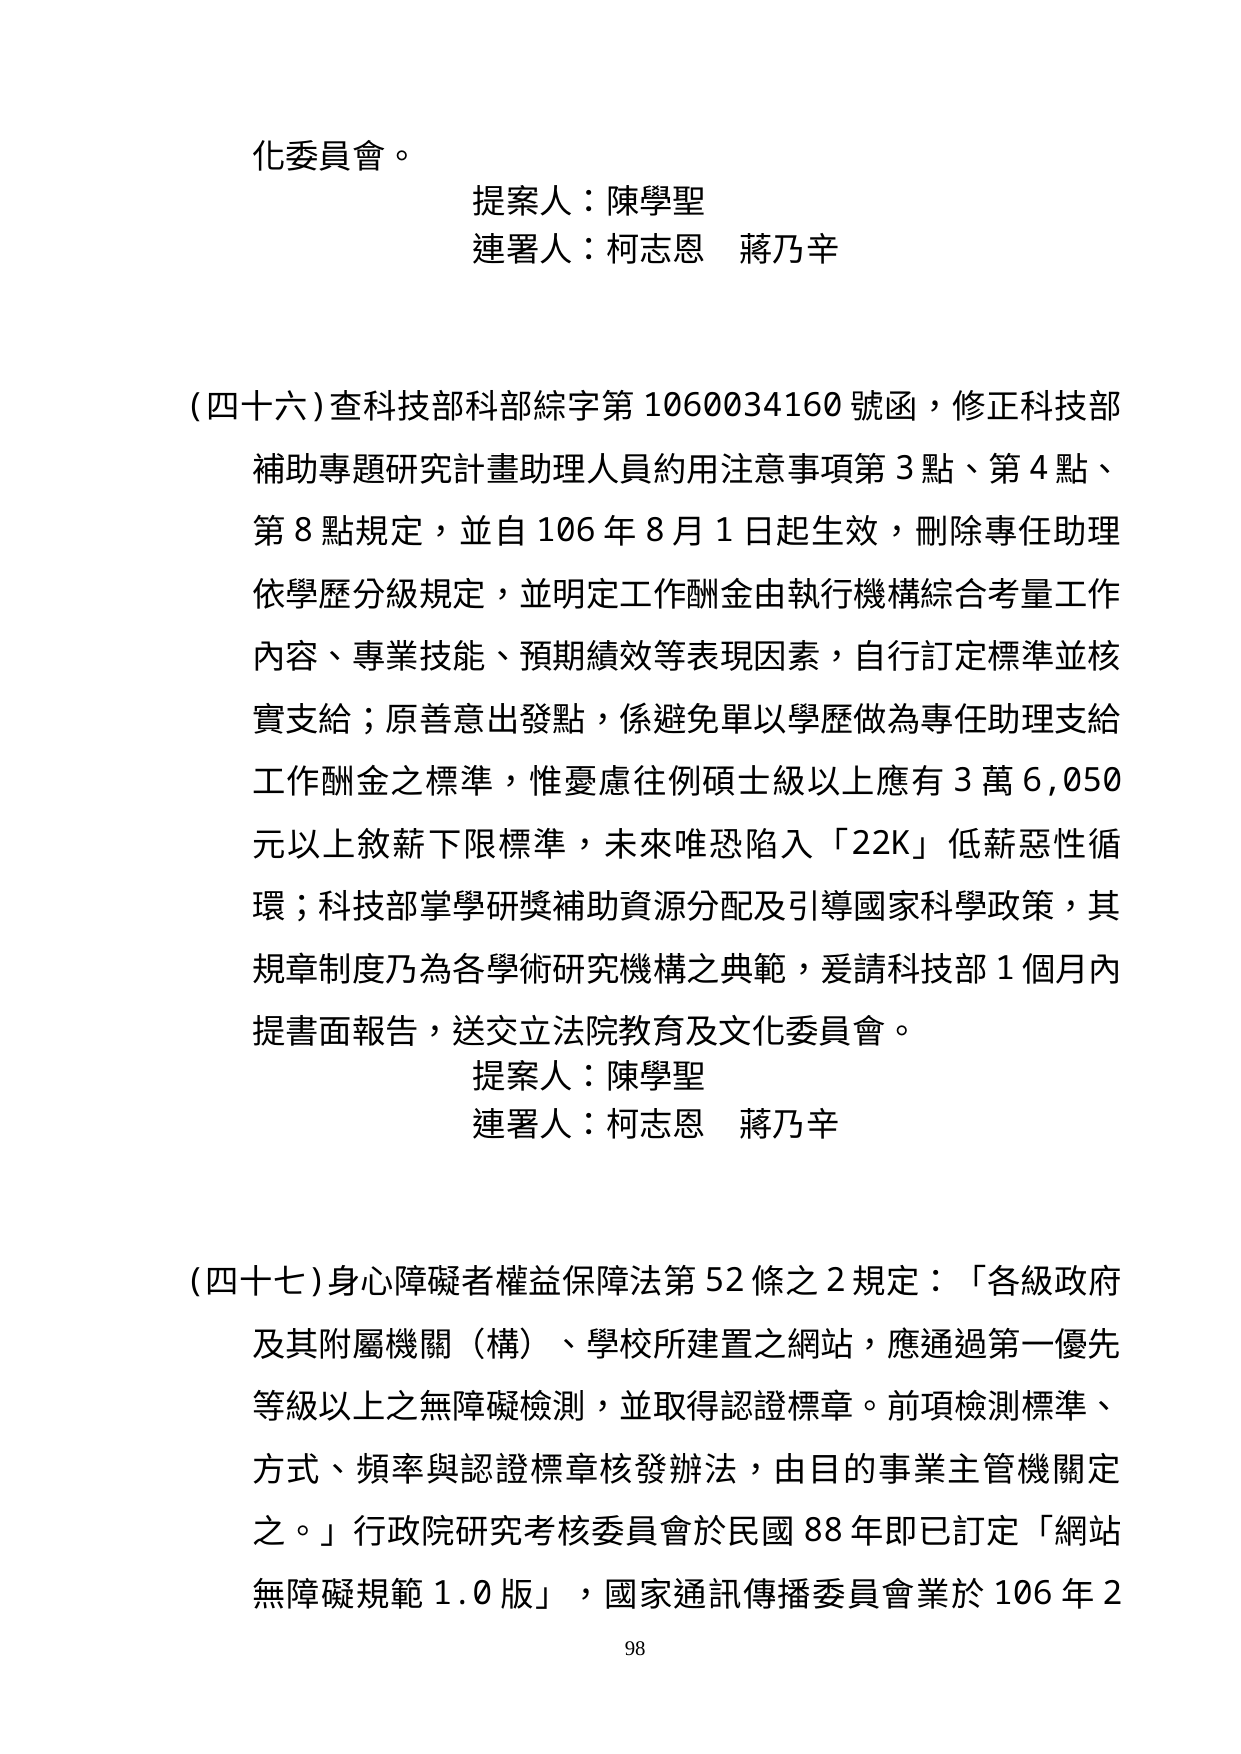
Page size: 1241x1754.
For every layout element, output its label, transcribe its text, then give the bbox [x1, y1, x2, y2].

text (四十六)查科技部科部綜字第1060034160號函，修正科技部補助專題研究計畫助理人員約用注意事項第3點、第4點、第8點規定，並自106年8月1日起生效，刪除專任助理依學歷分級規定，並明定工作酬金由執行機構綜合考量工作內容、專業技能、預期績效等表現因素，自行訂定標準並核實支給；原善意出發點，係避免單以學歷做為專任助理支給工作酬金之標準，惟憂慮往例碩士級以上應有3萬6,050元以上敘薪下限標準，未來唯恐陷入「22K」低薪惡性循環；科技部掌學研獎補助資源分配及引導國家科學政策，其規章制度乃為各學術研究機構之典範，爰請科技部1個月內提書面報告，送交立法院教育及文化委員會。 [185, 362, 1122, 1050]
text 提案人：陳學聖 [473, 175, 1122, 223]
text 提案人：陳學聖 [473, 1050, 1122, 1098]
text 連署人：柯志恩 蔣乃辛 [473, 223, 1122, 271]
text (四十七)身心障礙者權益保障法第52條之2規定：「各級政府及其附屬機關（構）、學校所建置之網站，應通過第一優先等級以上之無障礙檢測，並取得認證標章。前項檢測標準、方式、頻率與認證標章核發辦法，由目的事業主管機關定之。」行政院研究考核委員會於民國88年即已訂定「網站無障礙規範1.0版」，國家通訊傳播委員會業於106年2 [185, 1237, 1122, 1612]
text 連署人：柯志恩 蔣乃辛 [473, 1098, 1122, 1146]
text 化委員會。 [185, 112, 1122, 175]
